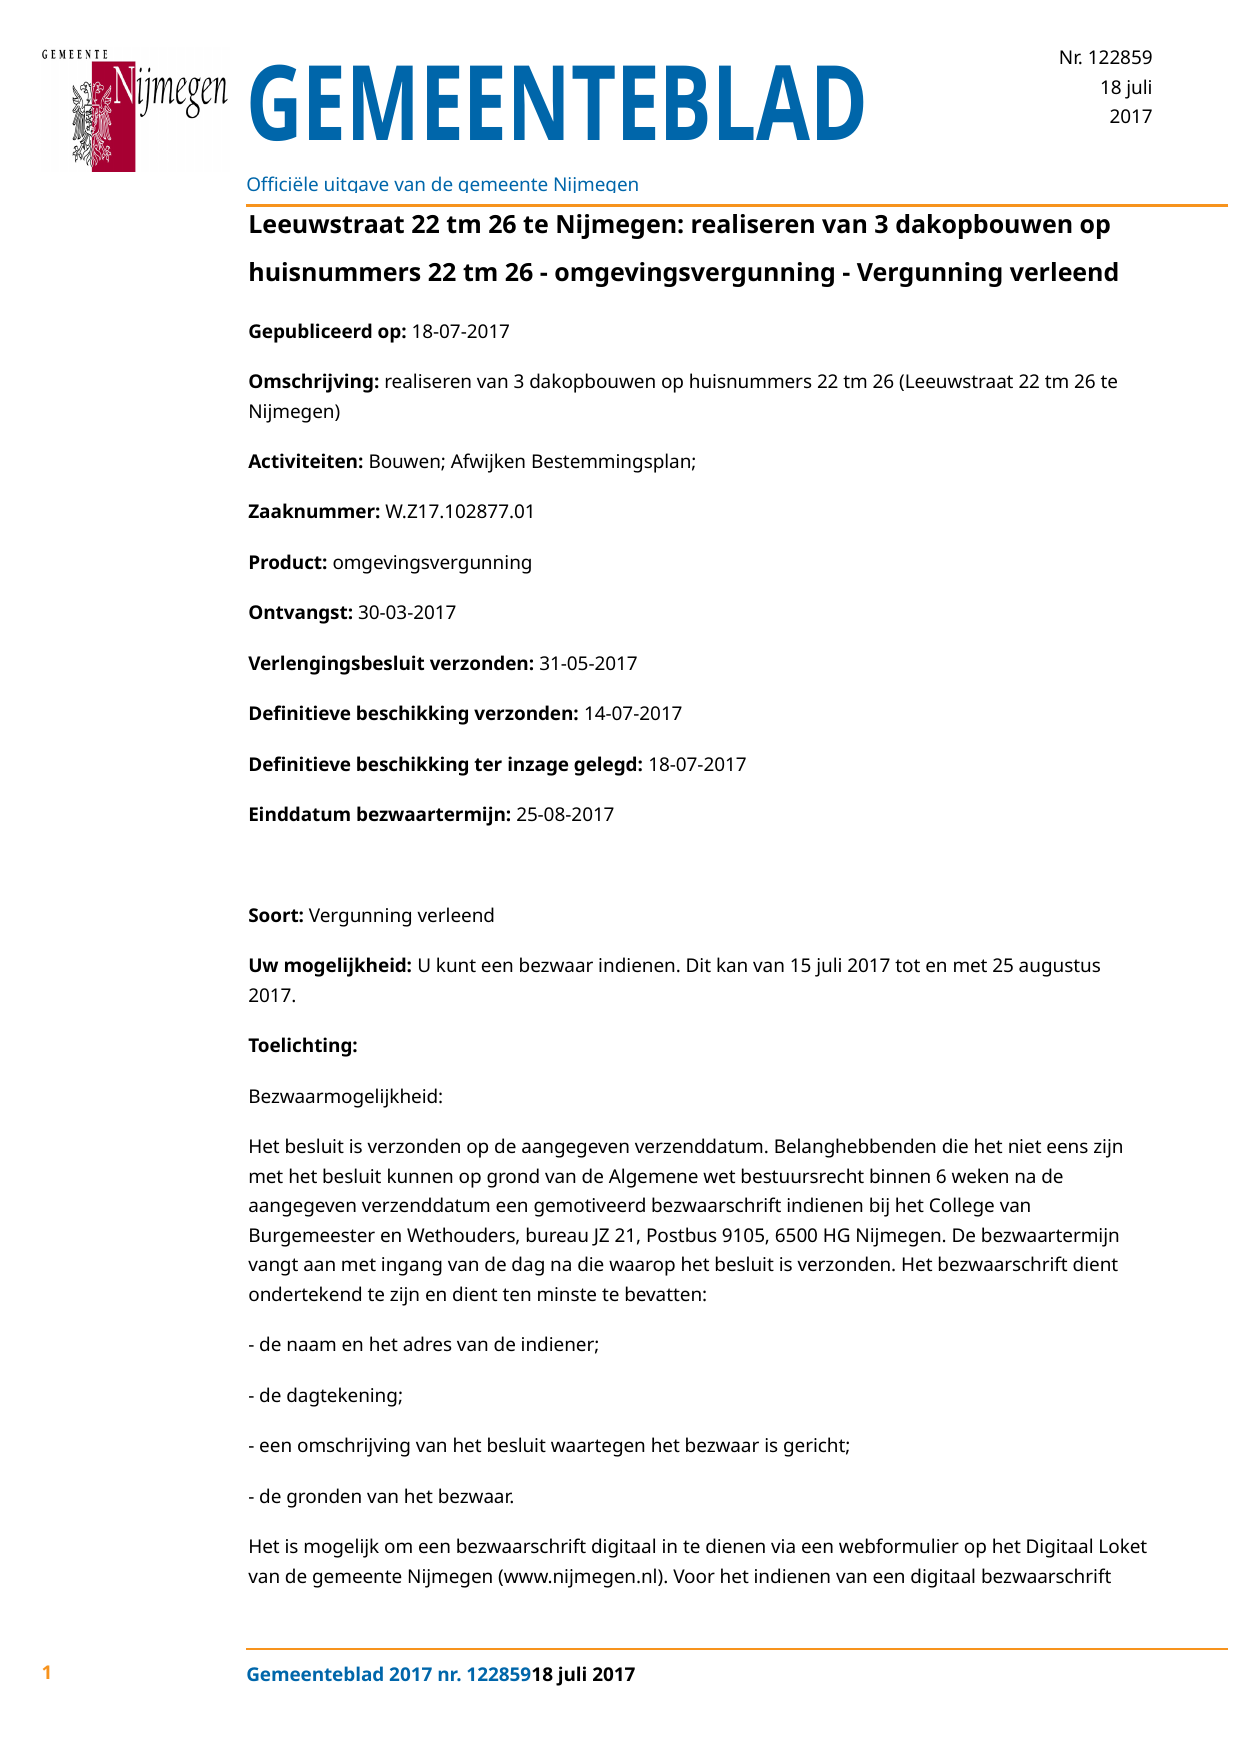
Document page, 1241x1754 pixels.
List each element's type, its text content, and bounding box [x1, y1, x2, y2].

text Definitieve beschikking verzonden: 14-07-2017 [248, 700, 1152, 726]
text Uw mogelijkheid: U kunt een bezwaar indienen. Dit kan van 15 juli 2017 tot en met 25 augustus 2017. [248, 952, 1152, 1008]
text Activiteiten: Bouwen; Afwijken Bestemmingsplan; [248, 448, 1152, 474]
text Zaaknummer: W.Z17.102877.01 [248, 499, 1152, 524]
text Soort: Vergunning verleend [248, 902, 1152, 928]
text Verlengingsbesluit verzonden: 31-05-2017 [248, 650, 1152, 676]
text Definitieve beschikking ter inzage gelegd: 18-07-2017 [248, 751, 1152, 777]
text Leeuwstraat 22 tm 26 te Nijmegen: realiseren van 3 dakopbouwen op huisnummers 22 tm 26 - omgevingsvergunning - Vergunning verleend [248, 207, 1152, 288]
text Omschrijving: realiseren van 3 dakopbouwen op huisnummers 22 tm 26 (Leeuwstraat 22 tm 26 te Nijmegen) [248, 368, 1152, 424]
text Product: omgevingsvergunning [248, 549, 1152, 575]
text - een omschrijving van het besluit waartegen het bezwaar is gericht; [248, 1432, 1152, 1458]
text - de gronden van het bezwaar. [248, 1483, 1152, 1509]
text Ontvangst: 30-03-2017 [248, 599, 1152, 625]
text Toelichting: [248, 1032, 1152, 1058]
text Einddatum bezwaartermijn: 25-08-2017 [248, 801, 1152, 827]
picture [41, 47, 231, 172]
text Het is mogelijk om een bezwaarschrift digitaal in te dienen via een webformulier op het Digitaal Loket van de gemeente Nijmegen (www.nijmegen.nl). Voor het indienen van een digitaal bezwaarschrift [248, 1533, 1152, 1589]
text Gepubliceerd op: 18-07-2017 [248, 318, 1152, 344]
text - de naam en het adres van de indiener; [248, 1332, 1152, 1357]
text Bezwaarmogelijkheid: [248, 1083, 1152, 1109]
text - de dagtekening; [248, 1382, 1152, 1408]
text Het besluit is verzonden op de aangegeven verzenddatum. Belanghebbenden die het niet eens zijn met het besluit kunnen op grond van de Algemene wet bestuursrecht binnen 6 weken na de aangegeven verzenddatum een gemotiveerd bezwaarschrift indienen bij het College van Burgemeester en Wethouders, bureau JZ 21, Postbus 9105, 6500 HG Nijmegen. De bezwaartermijn vangt aan met ingang van de dag na die waarop het besluit is verzonden. Het bezwaarschrift dient ondertekend te zijn en dient ten minste te bevatten: [248, 1133, 1152, 1307]
